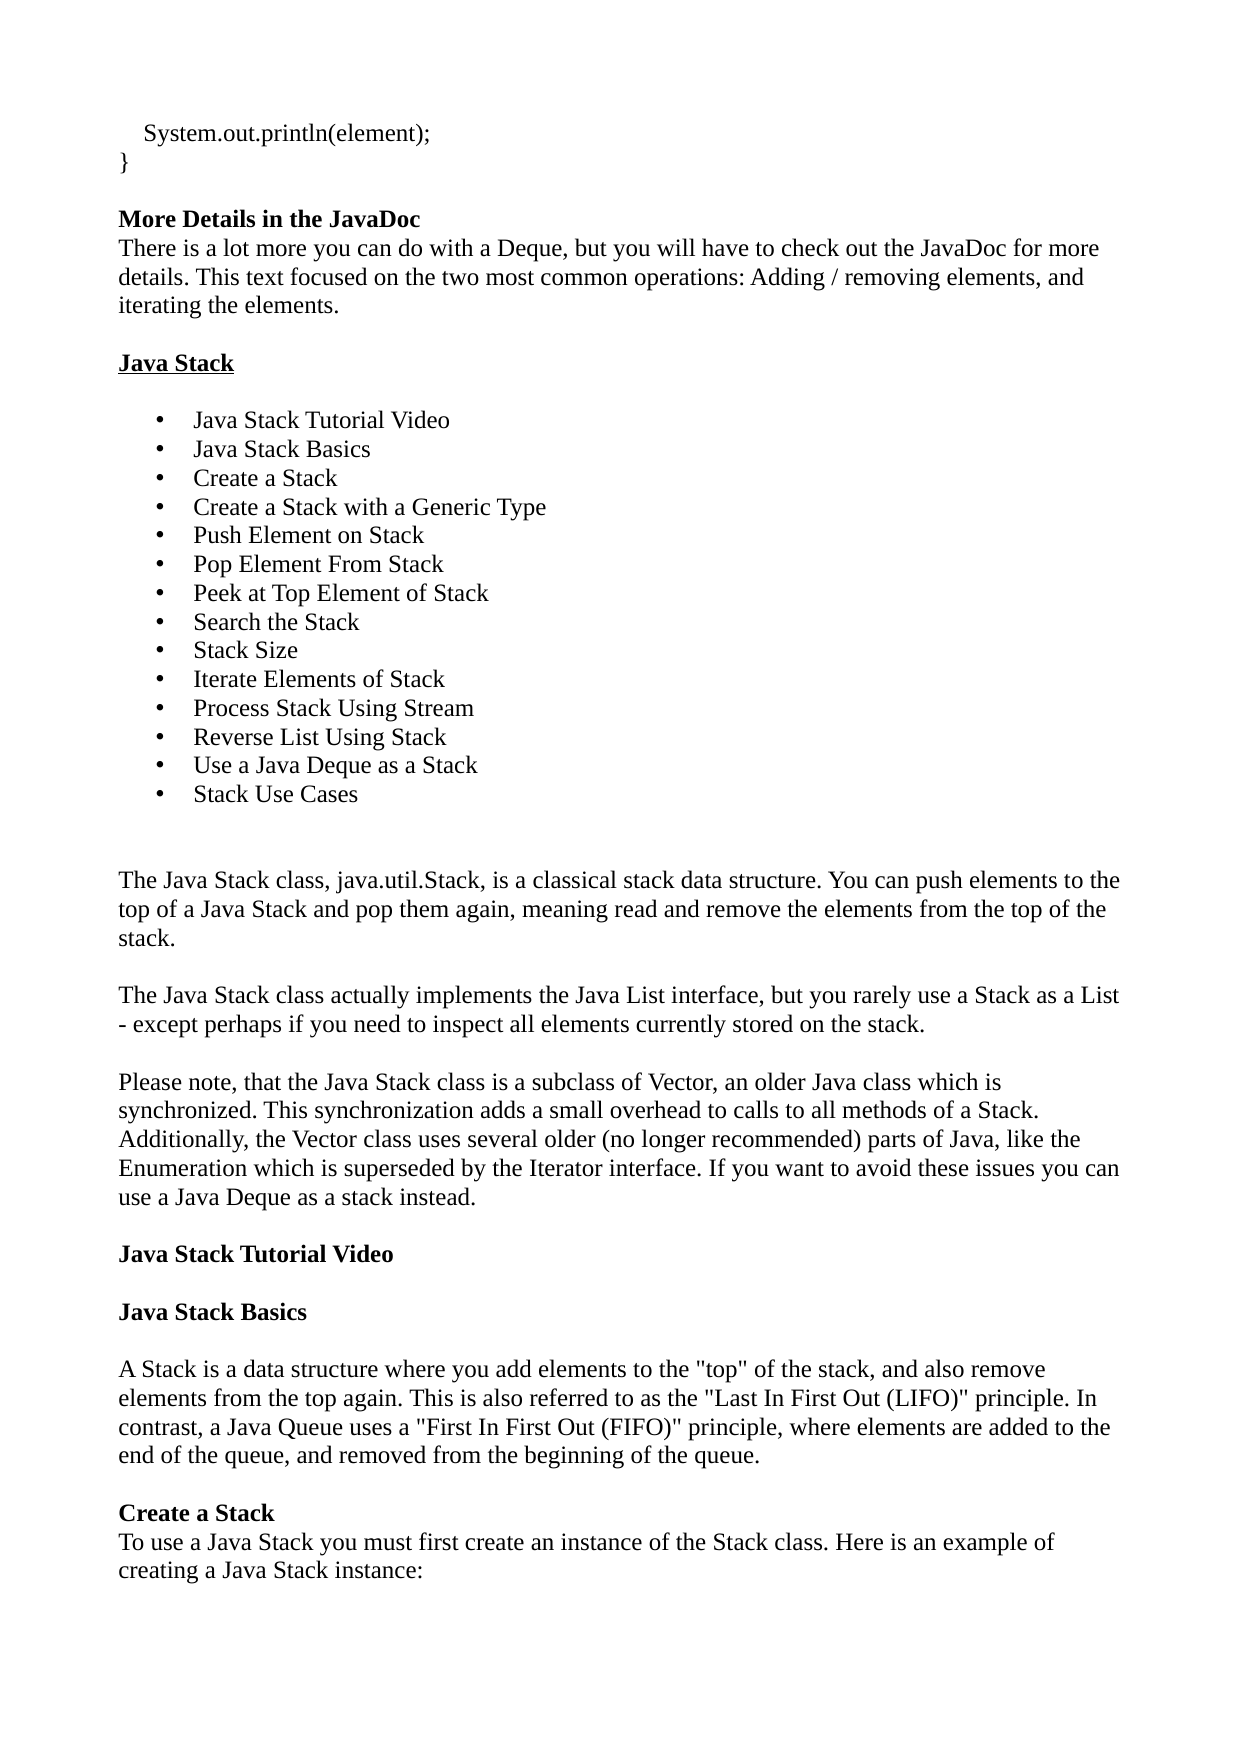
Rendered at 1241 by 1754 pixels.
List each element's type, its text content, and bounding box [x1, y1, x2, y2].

list Java Stack Basics [156, 434, 1122, 463]
text There is a lot more you can do with a Deque, but you will have to check out the JavaDoc for more details. This text focused on the two most common operations: Adding / removing elements, and iterating the elements. [118, 233, 1122, 319]
list Create a Stack [156, 463, 1122, 492]
text The Java Stack class, java.util.Stack, is a classical stack data structure. You can push elements to the top of a Java Stack and pop them again, meaning read and remove the elements from the top of the stack. [118, 866, 1122, 952]
list Use a Java Deque as a Stack [156, 751, 1122, 779]
text To use a Java Stack you must first create an instance of the Stack class. Here is an example of creating a Java Stack instance: [118, 1527, 1122, 1584]
text System.out.println(element); [118, 118, 1122, 147]
list Stack Use Cases [156, 779, 1122, 808]
list Reverse List Using Stack [156, 722, 1122, 751]
list Create a Stack with a Generic Type [156, 492, 1122, 521]
list Java Stack Tutorial Video [156, 406, 1122, 434]
text } [118, 147, 1122, 176]
text The Java Stack class actually implements the Java List interface, but you rarely use a Stack as a List - except perhaps if you need to inspect all elements currently stored on the stack. [118, 981, 1122, 1038]
list Pop Element From Stack [156, 549, 1122, 578]
list Push Element on Stack [156, 521, 1122, 549]
text Java Stack Basics [118, 1297, 1122, 1326]
text More Details in the JavaDoc [118, 204, 1122, 233]
list Stack Size [156, 636, 1122, 664]
text Please note, that the Java Stack class is a subclass of Vector, an older Java class which is synchronized. This synchronization adds a small overhead to calls to all methods of a Stack. Additionally, the Vector class uses several older (no longer recommended) parts of Java, like the Enumeration which is superseded by the Iterator interface. If you want to avoid these issues you can use a Java Deque as a stack instead. [118, 1067, 1122, 1211]
text A Stack is a data structure where you add elements to the "top" of the stack, and also remove elements from the top again. This is also referred to as the "Last In First Out (LIFO)" principle. In contrast, a Java Queue uses a "First In First Out (FIFO)" principle, where elements are added to the end of the queue, and removed from the beginning of the queue. [118, 1354, 1122, 1469]
list Process Stack Using Stream [156, 693, 1122, 722]
list Peek at Top Element of Stack [156, 578, 1122, 607]
text Java Stack Tutorial Video [118, 1239, 1122, 1268]
list Search the Stack [156, 607, 1122, 636]
text Java Stack [118, 348, 1122, 377]
text Create a Stack [118, 1498, 1122, 1527]
list Iterate Elements of Stack [156, 664, 1122, 693]
